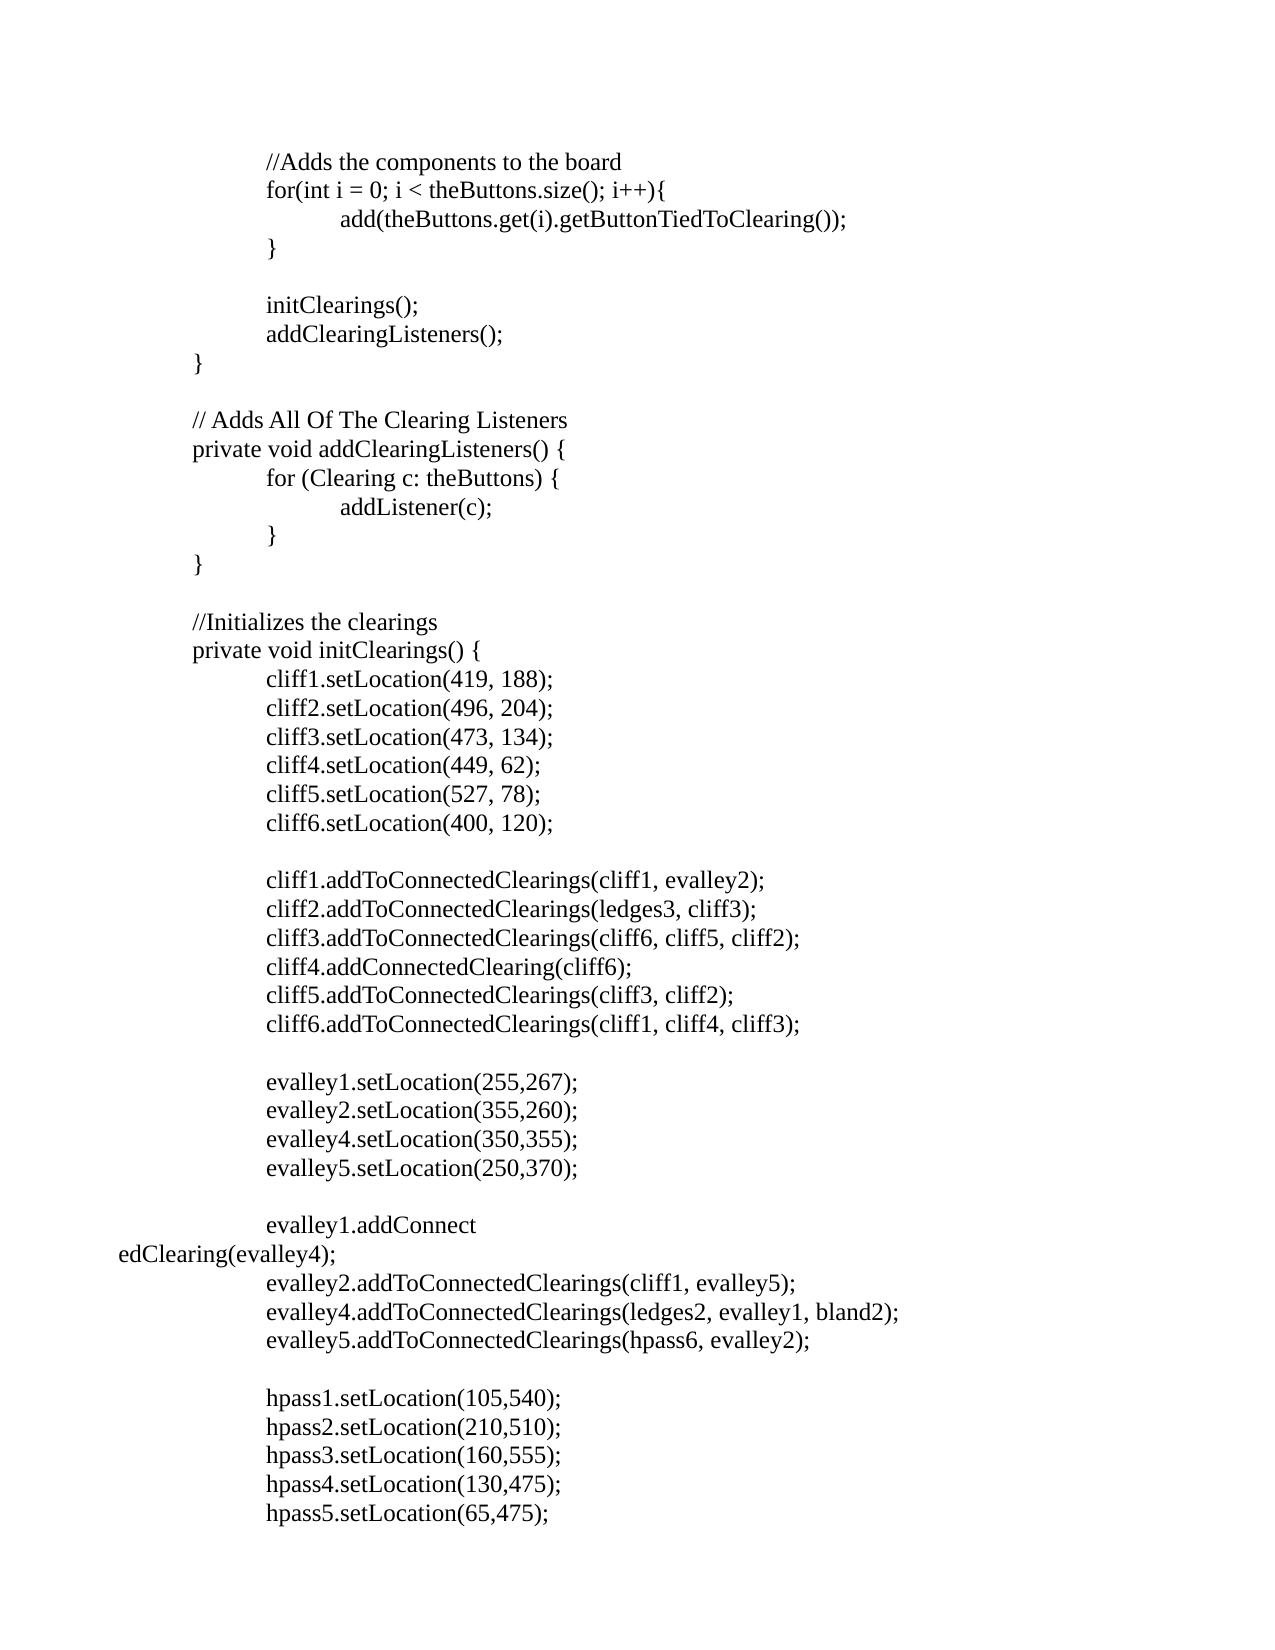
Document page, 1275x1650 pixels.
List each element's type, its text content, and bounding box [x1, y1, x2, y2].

text edClearing(evalley4); evalley2.addToConnectedClearings(cliff1, evalley5); evalley4.addToConnectedClearings(ledges2, evalley1, bland2); evalley5.addToConnectedClearings(hpass6, evalley2); hpass1.setLocation(105,540); hpass2.setLocation(210,510); hpass3.setLocation(160,555); hpass4.setLocation(130,475); hpass5.setLocation(65,475); [118, 1239, 1157, 1527]
text //Adds the components to the board for(int i = 0; i < theButtons.size(); i++){ add(theButtons.get(i).getButtonTiedToClearing()); } initClearings(); addClearingListeners(); } // Adds All Of The Clearing Listeners private void addClearingListeners() { for (Clearing c: theButtons) { addListener(c); } } //Initializes the clearings private void initClearings() { cliff1.setLocation(419, 188); cliff2.setLocation(496, 204); cliff3.setLocation(473, 134); cliff4.setLocation(449, 62); cliff5.setLocation(527, 78); cliff6.setLocation(400, 120); cliff1.addToConnectedClearings(cliff1, evalley2); cliff2.addToConnectedClearings(ledges3, cliff3); cliff3.addToConnectedClearings(cliff6, cliff5, cliff2); cliff4.addConnectedClearing(cliff6); cliff5.addToConnectedClearings(cliff3, cliff2); cliff6.addToConnectedClearings(cliff1, cliff4, cliff3); evalley1.setLocation(255,267); evalley2.setLocation(355,260); evalley4.setLocation(350,355); evalley5.setLocation(250,370); evalley1.addConnect [118, 118, 1157, 1239]
